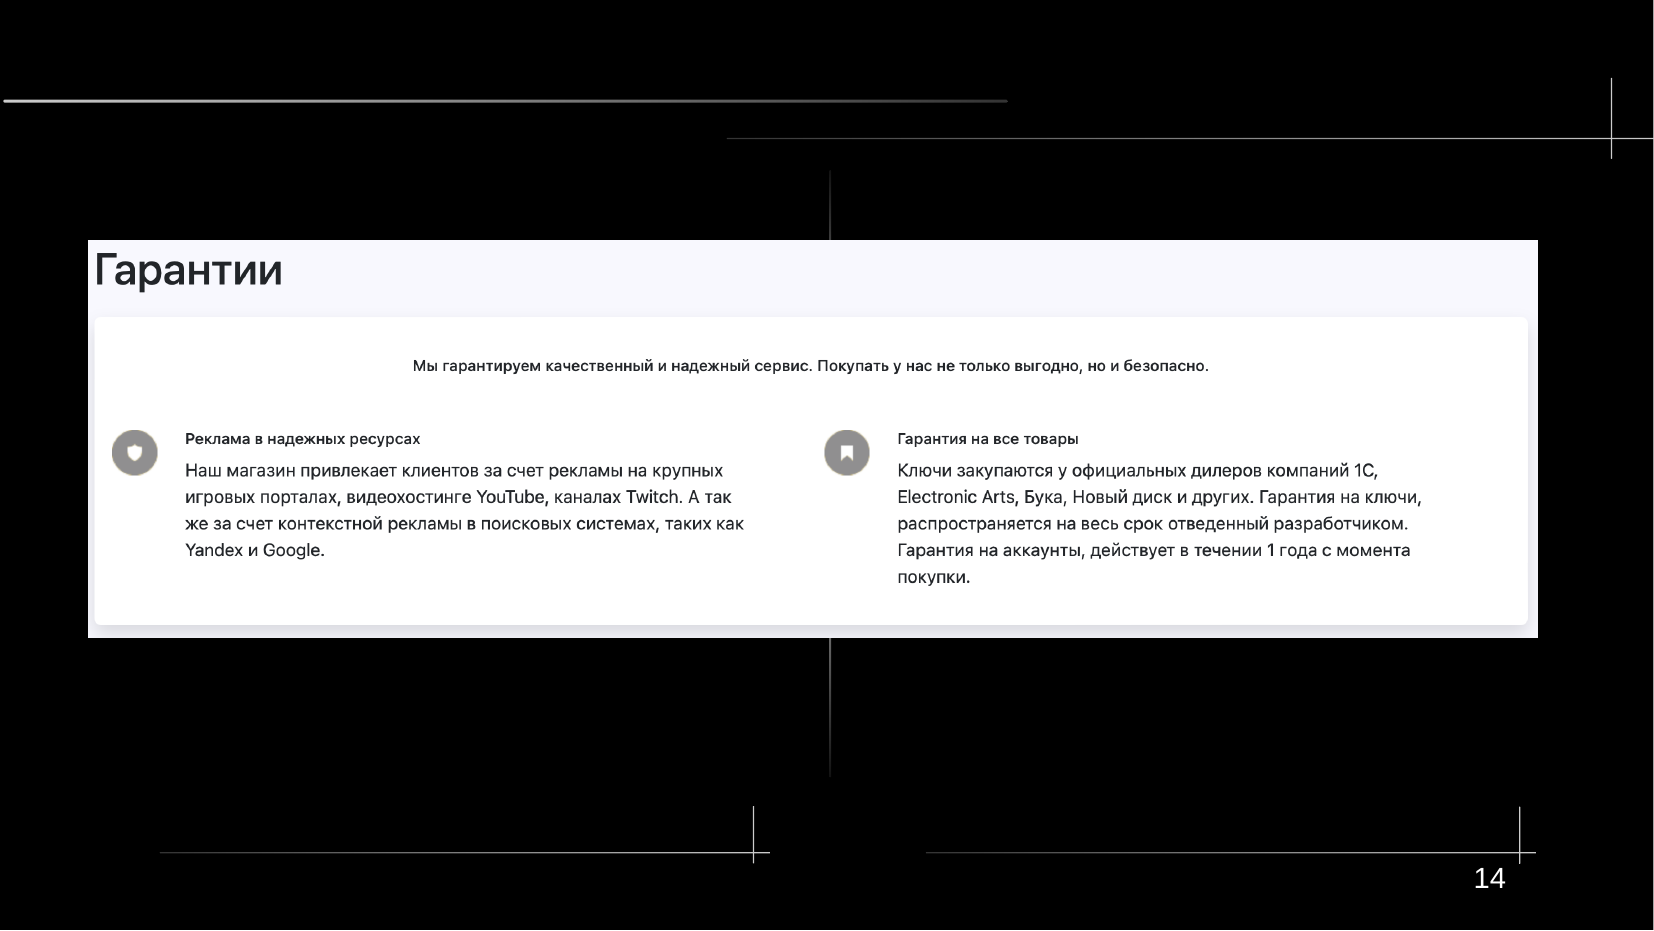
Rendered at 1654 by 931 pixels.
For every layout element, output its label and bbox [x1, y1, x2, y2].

picture [88, 240, 1538, 638]
